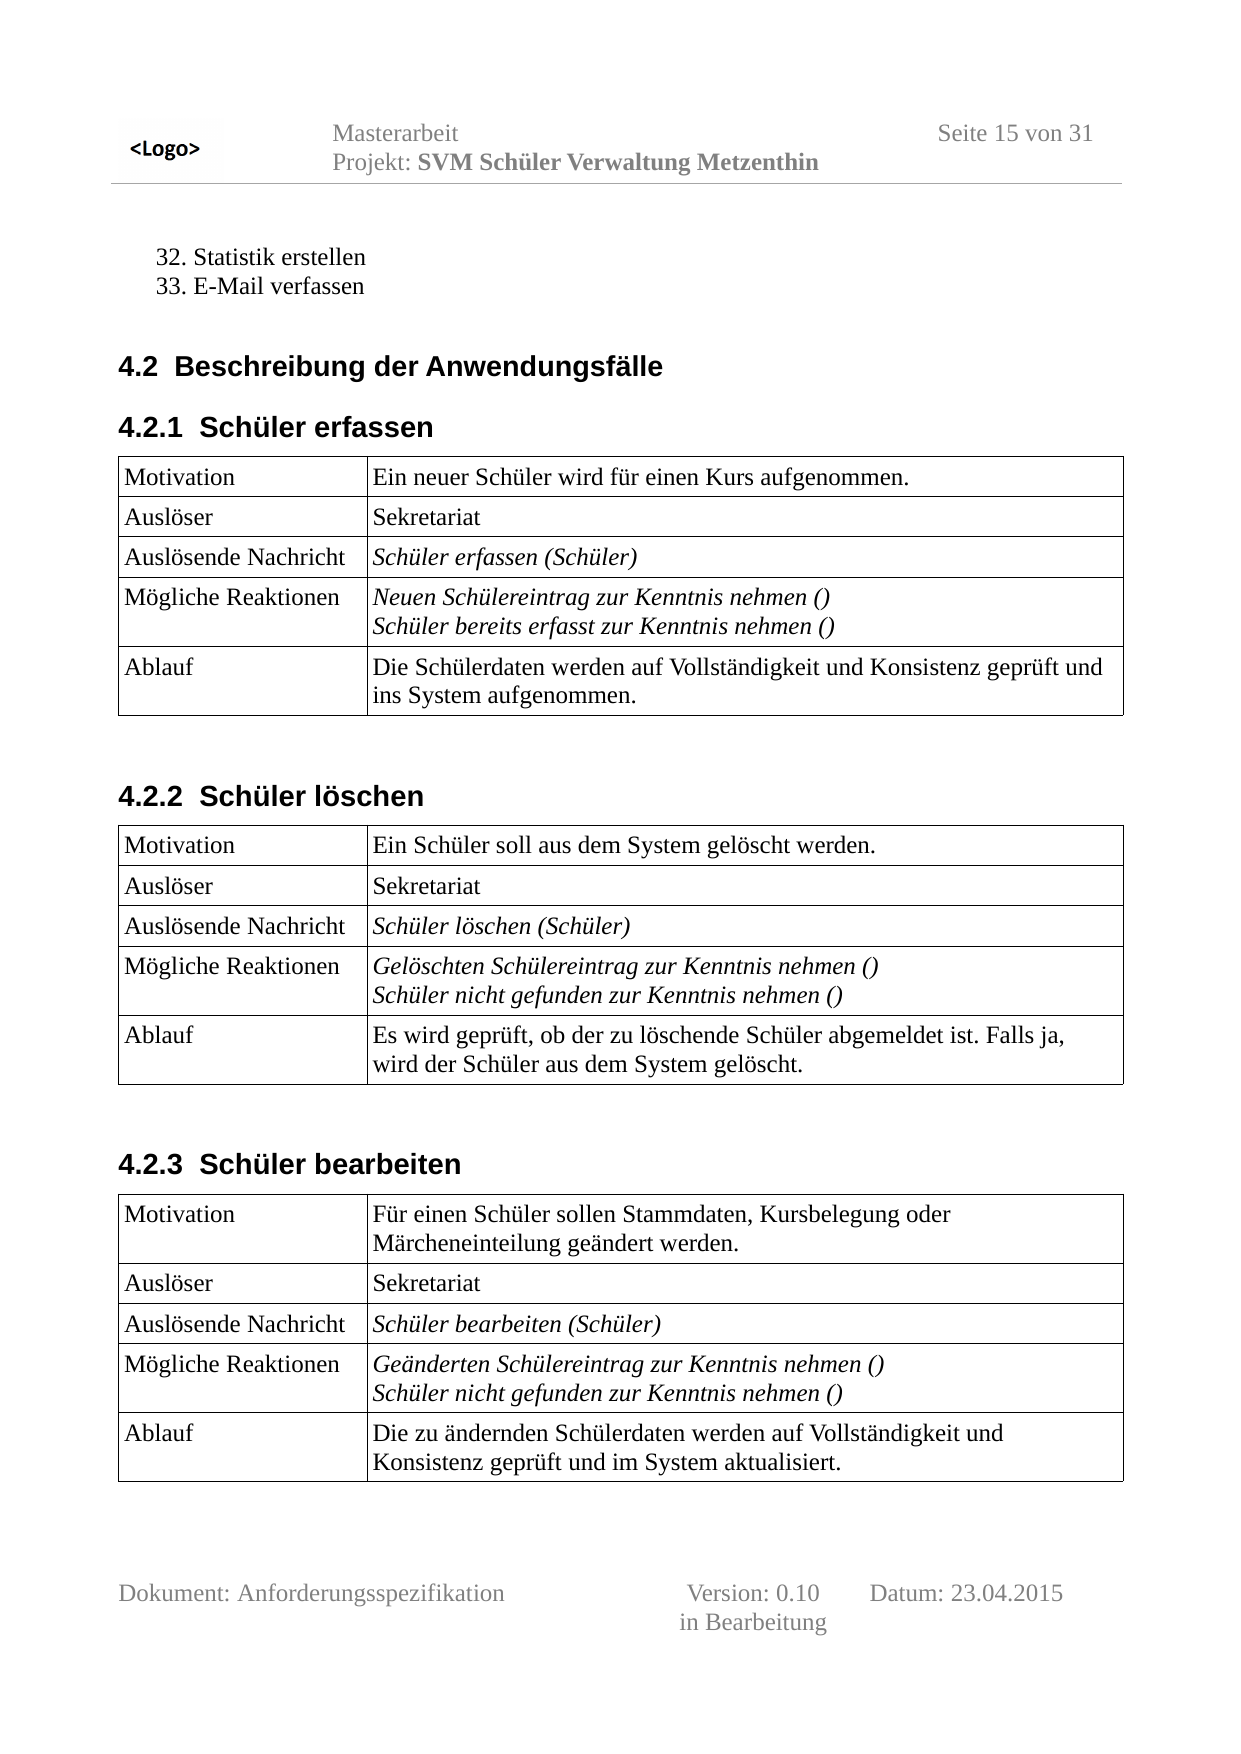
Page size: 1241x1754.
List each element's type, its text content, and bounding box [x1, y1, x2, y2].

table_cell Schüler erfassen (Schüler) [368, 537, 1123, 577]
table_cell Auslösende Nachricht [119, 537, 367, 577]
table_header Ein neuer Schüler wird für einen Kurs aufgenommen. [368, 457, 1123, 496]
table_cell Die zu ändernden Schülerdaten werden auf Vollständigkeit und Konsistenz geprüft und im System aktualisiert. [368, 1413, 1123, 1481]
table_cell Neuen Schülereintrag zur Kenntnis nehmen () Schüler bereits erfasst zur Kenntnis nehmen () [368, 578, 1123, 646]
table_cell Geänderten Schülereintrag zur Kenntnis nehmen () Schüler nicht gefunden zur Kenntnis nehmen () [368, 1344, 1123, 1412]
table_header Ein Schüler soll aus dem System gelöscht werden. [368, 826, 1123, 865]
list E-Mail verfassen [156, 271, 1122, 300]
subtitle Beschreibung der Anwendungsfälle [118, 349, 1122, 383]
subtitle Schüler erfassen [118, 410, 1122, 443]
table_cell Sekretariat [368, 497, 1123, 536]
table_cell Auslösende Nachricht [119, 1304, 367, 1343]
table_cell Gelöschten Schülereintrag zur Kenntnis nehmen () Schüler nicht gefunden zur Kenntnis nehmen () [368, 947, 1123, 1014]
table_cell Schüler löschen (Schüler) [368, 906, 1123, 946]
table_cell Auslöser [119, 866, 367, 905]
picture [118, 118, 224, 183]
table_header Motivation [119, 457, 367, 496]
table_cell Ablauf [119, 647, 367, 715]
table_cell Mögliche Reaktionen [119, 947, 367, 1014]
subtitle Schüler bearbeiten [118, 1147, 1122, 1181]
table_cell Sekretariat [368, 1264, 1123, 1303]
table_header Motivation [119, 826, 367, 865]
table_cell Sekretariat [368, 866, 1123, 905]
table_cell Auslöser [119, 1264, 367, 1303]
table_cell Die Schülerdaten werden auf Vollständigkeit und Konsistenz geprüft und ins System aufgenommen. [368, 647, 1123, 715]
table_cell Ablauf [119, 1016, 367, 1084]
table_cell Schüler bearbeiten (Schüler) [368, 1304, 1123, 1343]
table_cell Es wird geprüft, ob der zu löschende Schüler abgemeldet ist. Falls ja, wird der Schüler aus dem System gelöscht. [368, 1016, 1123, 1084]
table_header Motivation [119, 1195, 367, 1262]
table_cell Mögliche Reaktionen [119, 1344, 367, 1412]
list Statistik erstellen [156, 242, 1122, 271]
table_cell Mögliche Reaktionen [119, 578, 367, 646]
table_cell Auslösende Nachricht [119, 906, 367, 946]
subtitle Schüler löschen [118, 778, 1122, 812]
table_cell Ablauf [119, 1413, 367, 1481]
table_cell Auslöser [119, 497, 367, 536]
table_header Für einen Schüler sollen Stammdaten, Kursbelegung oder Märcheneinteilung geändert werden. [368, 1195, 1123, 1262]
